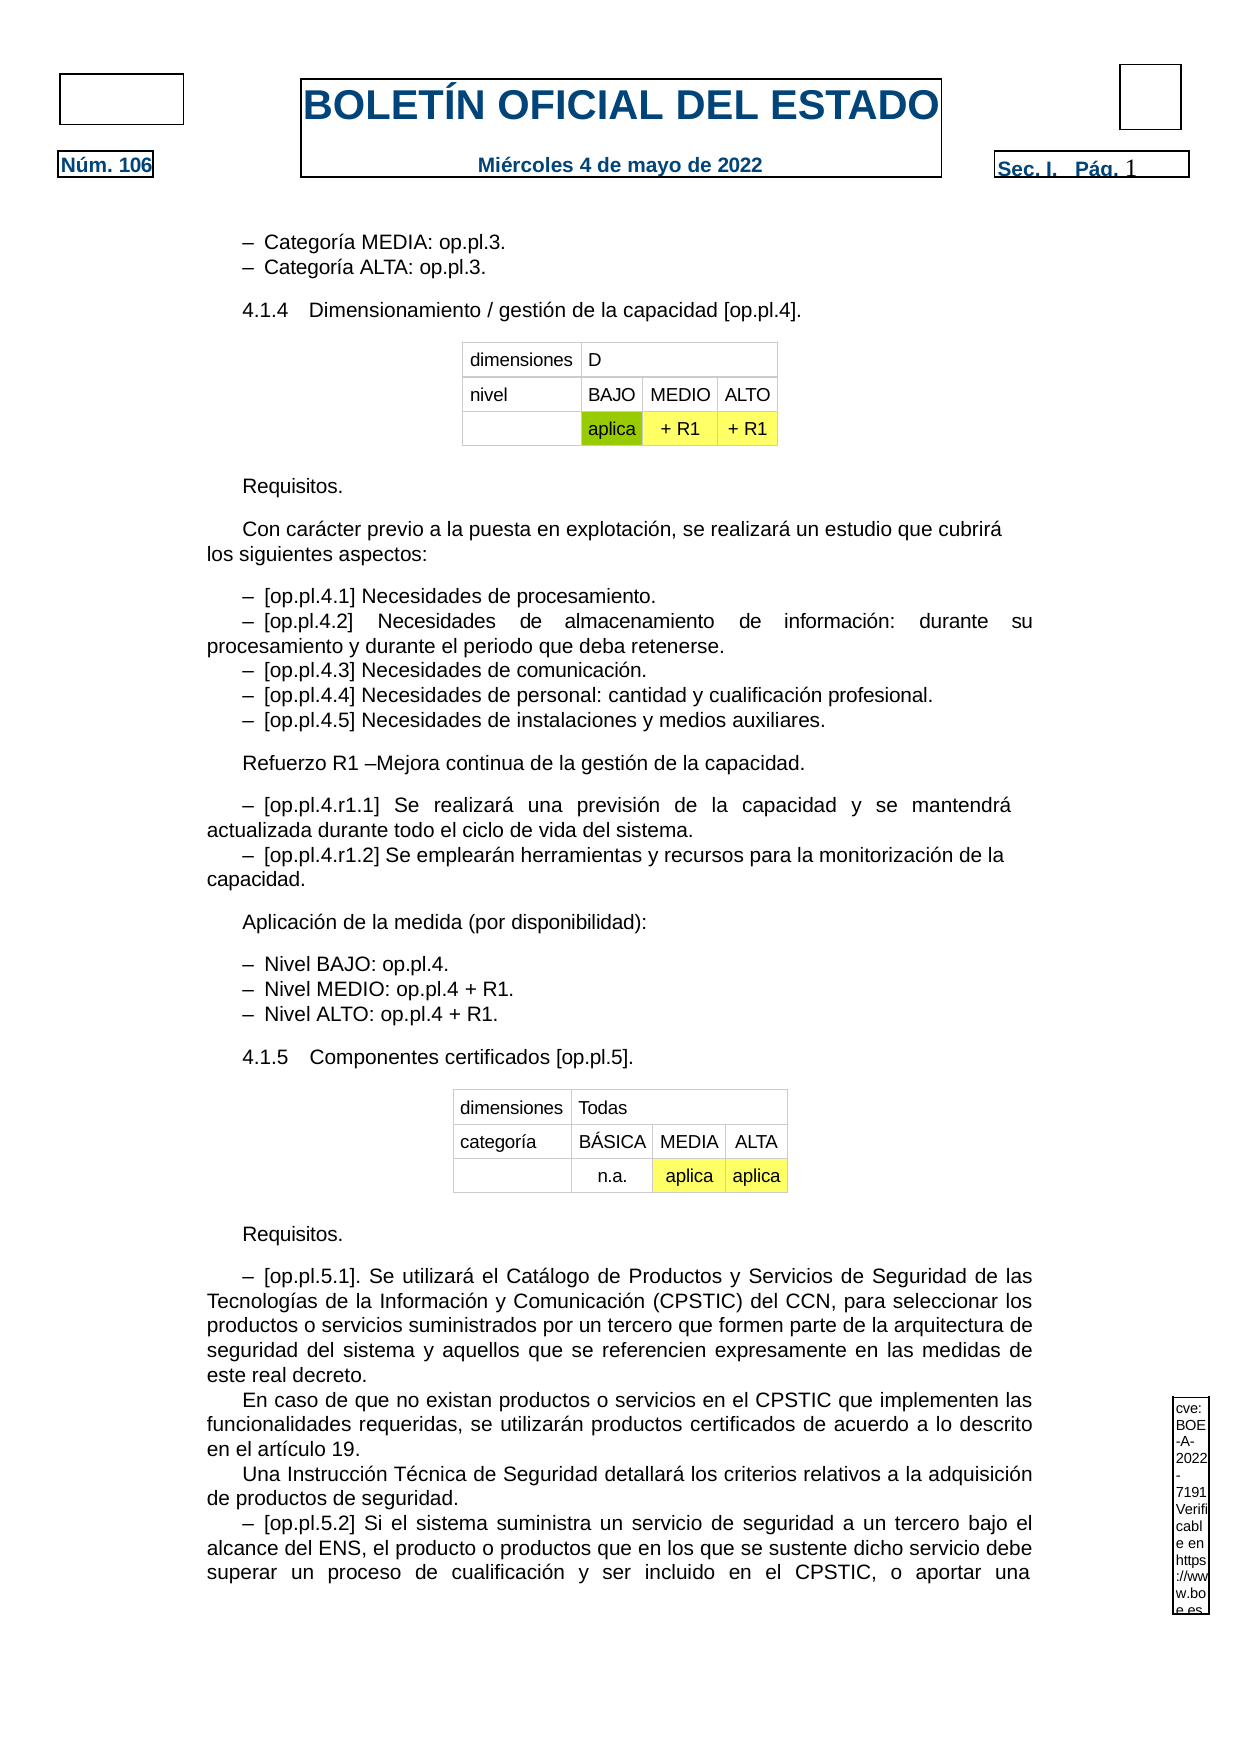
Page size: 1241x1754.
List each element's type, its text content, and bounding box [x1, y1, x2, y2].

table_header D [582, 343, 777, 376]
table_cell MEDIA [653, 1125, 725, 1158]
table_cell BAJO [582, 378, 642, 411]
table_cell [454, 1159, 571, 1192]
list [op.pl.4.1] Necesidades de procesamiento. [242, 584, 1198, 608]
list Dimensionamiento / gestión de la capacidad [op.pl.4]. [242, 298, 1198, 322]
list [op.pl.4.3] Necesidades de comunicación. [242, 658, 1198, 682]
list [op.pl.5.2] Si el sistema suministra un servicio de seguridad a un tercero bajo el alcance del ENS, el producto o productos que en los que se sustente dicho servicio debe superar un proceso de cualificación y ser incluido en el CPSTIC, o aportar una [207, 1511, 1034, 1584]
list [op.pl.4.2] Necesidades de almacenamiento de información: durante su procesamiento y durante el periodo que deba retenerse. [207, 609, 1034, 657]
list [op.pl.4.r1.2] Se emplearán herramientas y recursos para la monitorización de la capacidad. [207, 842, 1034, 891]
list [op.pl.5.1]. Se utilizará el Catálogo de Productos y Servicios de Seguridad de las Tecnologías de la Información y Comunicación (CPSTIC) del CCN, para seleccionar los productos o servicios suministrados por un tercero que formen parte de la arquitectura de seguridad del sistema y aquellos que se referencien expresamente en las medidas de este real decreto. [207, 1264, 1034, 1386]
list Nivel BAJO: op.pl.4. [242, 952, 1198, 976]
table_cell ALTA [726, 1125, 787, 1158]
table_cell + R1 [718, 412, 777, 445]
list [op.pl.4.5] Necesidades de instalaciones y medios auxiliares. Refuerzo R1 –Mejora continua de la gestión de la capacidad. [242, 708, 826, 774]
text Requisitos. [242, 474, 1198, 498]
list Categoría ALTA: op.pl.3. [242, 255, 1198, 279]
table_cell [463, 412, 581, 445]
table_header Todas [572, 1090, 787, 1124]
list [op.pl.4.4] Necesidades de personal: cantidad y cualificación profesional. [242, 683, 1198, 707]
table_header dimensiones [463, 343, 581, 376]
list Nivel MEDIO: op.pl.4 + R1. [242, 977, 1198, 1001]
table_cell BÁSICA [572, 1125, 652, 1158]
text Requisitos. [242, 1221, 1198, 1245]
table_cell n.a. [572, 1159, 652, 1192]
table_cell MEDIO [643, 378, 717, 411]
text En caso de que no existan productos o servicios en el CPSTIC que implementen las funcionalidades requeridas, se utilizarán productos certificados de acuerdo a lo descrito en el artículo 19. [207, 1387, 1034, 1461]
table_cell aplica [653, 1159, 725, 1192]
table_cell nivel [463, 378, 581, 411]
table_cell categoría [454, 1125, 571, 1158]
text Con carácter previo a la puesta en explotación, se realizará un estudio que cubrirá los siguientes aspectos: [207, 517, 1022, 565]
list Componentes certificados [op.pl.5]. [242, 1045, 1198, 1069]
text Verificable en https://www.boe.es [1176, 1501, 1208, 1613]
list [op.pl.4.r1.1] Se realizará una previsión de la capacidad y se mantendrá actualizada durante todo el ciclo de vida del sistema. [207, 793, 1034, 842]
text cve: BOE-A-2022-7191 [1176, 1399, 1208, 1500]
table_cell aplica [726, 1159, 787, 1192]
table_cell ALTO [718, 378, 777, 411]
list Categoría MEDIA: op.pl.3. [242, 230, 1198, 254]
table_cell aplica [582, 412, 642, 445]
list Nivel ALTO: op.pl.4 + R1. [242, 1002, 1198, 1026]
text Una Instrucción Técnica de Seguridad detallará los criterios relativos a la adquisición de productos de seguridad. [207, 1461, 1034, 1510]
text Aplicación de la medida (por disponibilidad): [242, 909, 1198, 933]
table_header dimensiones [454, 1090, 571, 1124]
table_cell + R1 [643, 412, 717, 445]
